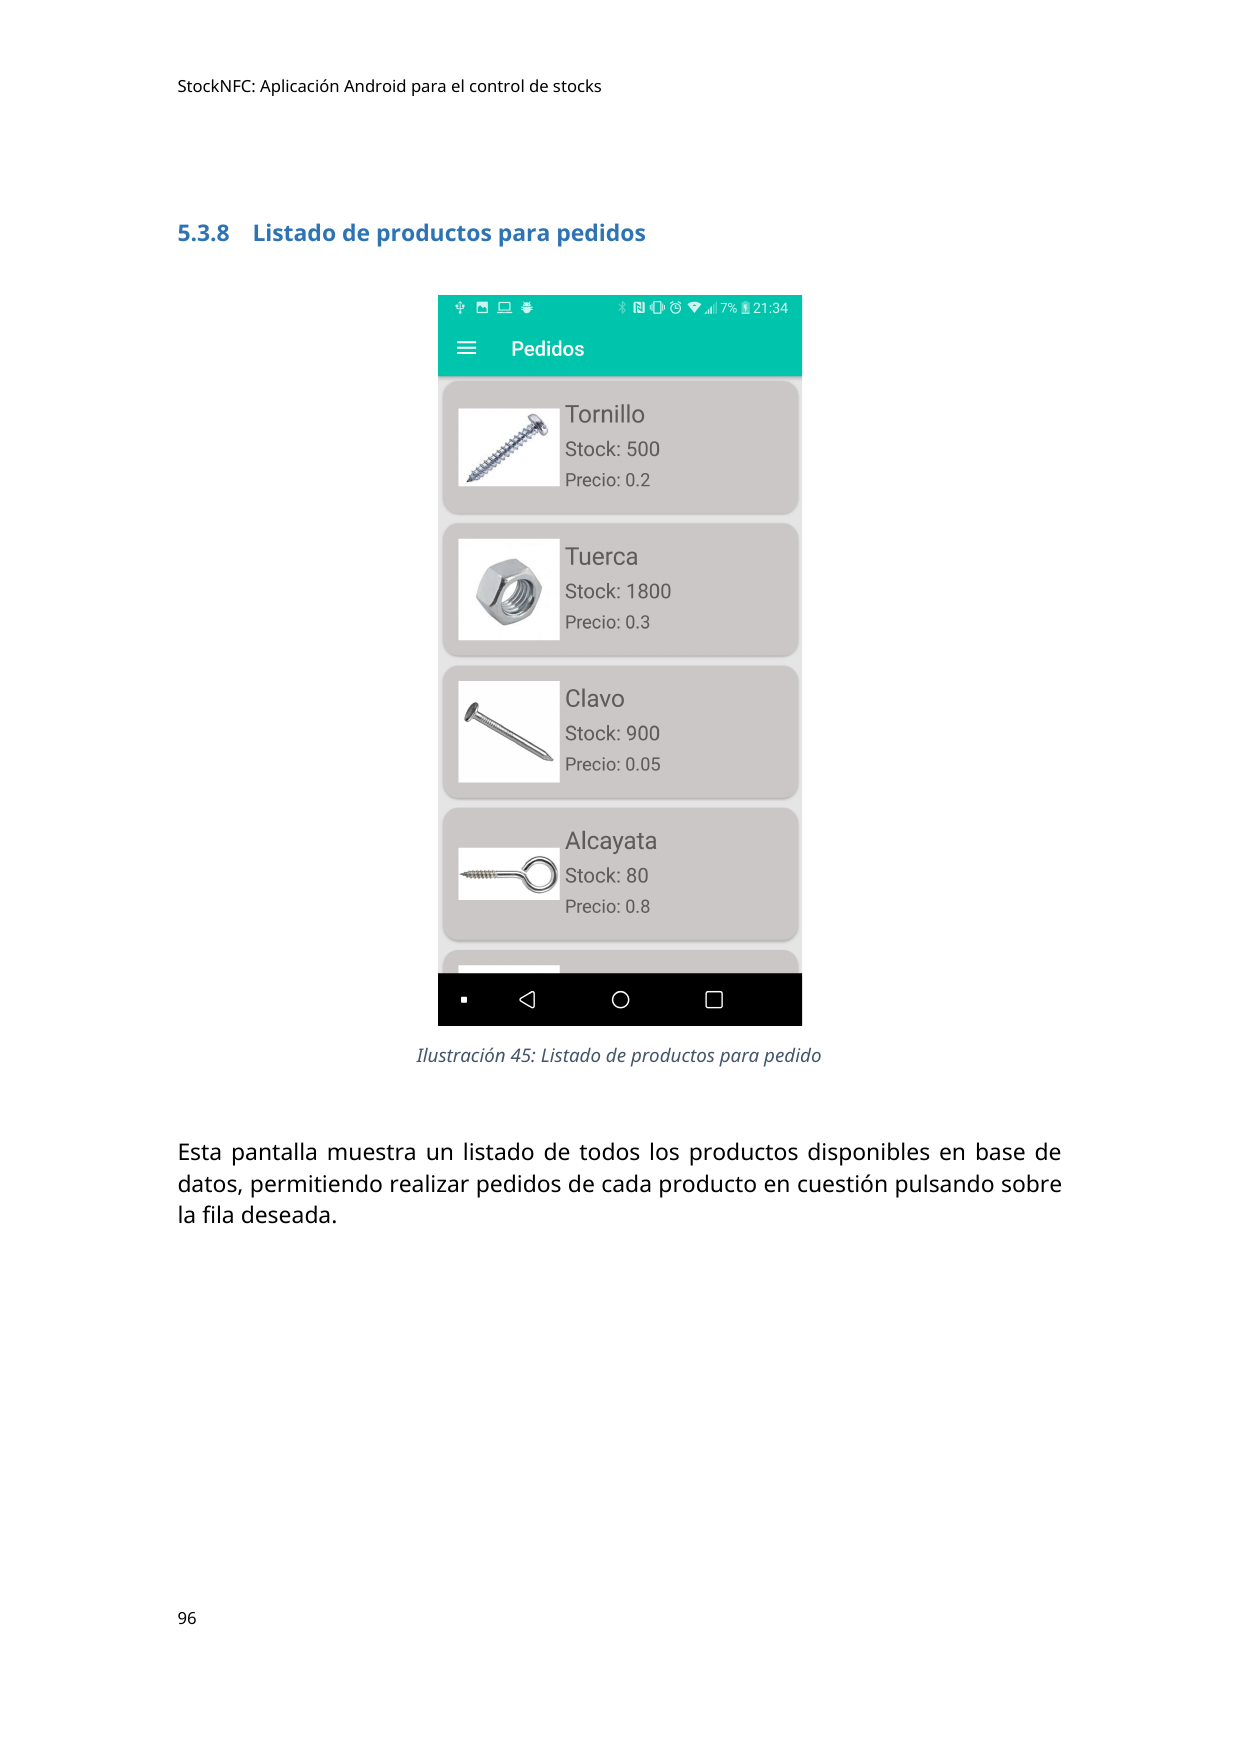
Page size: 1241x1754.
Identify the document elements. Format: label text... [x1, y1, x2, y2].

text Esta pantalla muestra un listado de todos los productos disponibles en base de datos, permitiendo realizar pedidos de cada producto en cuestión pulsando sobre la fila deseada. [177, 1136, 1063, 1230]
text Ilustración 45: Listado de productos para pedido [177, 1042, 1063, 1067]
subtitle Listado de productos para pedidos [177, 216, 1063, 248]
